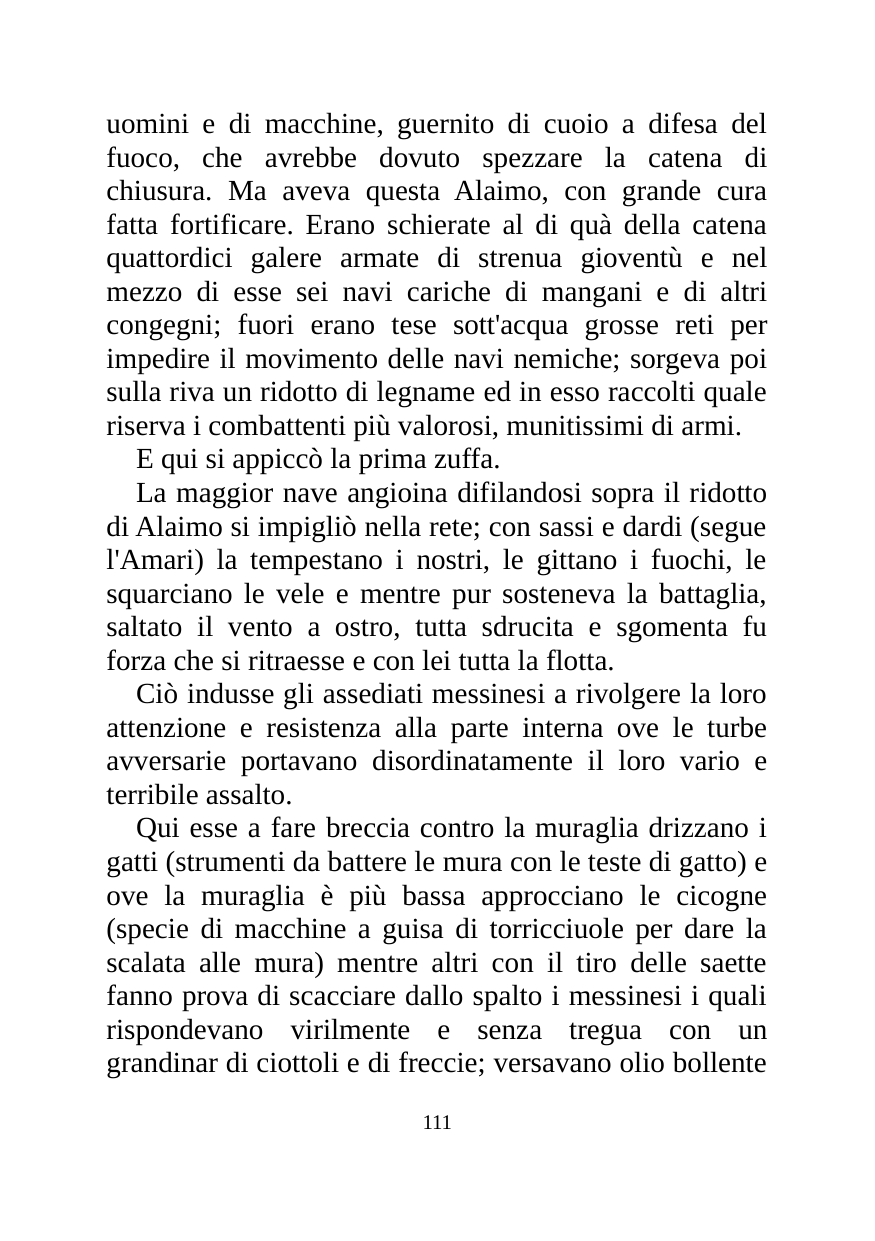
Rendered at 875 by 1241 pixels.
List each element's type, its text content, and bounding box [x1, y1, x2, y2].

text La maggior nave angioina difilandosi sopra il ridotto di Alaimo si impigliò nella rete; con sassi e dardi (segue l'Amari) la tempestano i nostri, le gittano i fuochi, le squarciano le vele e mentre pur sosteneva la battaglia, saltato il vento a ostro, tutta sdrucita e sgomenta fu forza che si ritraesse e con lei tutta la flotta. [106, 475, 768, 676]
text E qui si appiccò la prima zuffa. [106, 442, 768, 475]
text Qui esse a fare breccia contro la muraglia drizzano i gatti (strumenti da battere le mura con le teste di gatto) e ove la muraglia è più bassa approcciano le cicogne (specie di macchine a guisa di torricciuole per dare la scalata alle mura) mentre altri con il tiro delle saette fanno prova di scacciare dallo spalto i messinesi i quali rispondevano virilmente e senza tregua con un grandinar di ciottoli e di freccie; versavano olio bollente [106, 811, 768, 1079]
text uomini e di macchine, guernito di cuoio a difesa del fuoco, che avrebbe dovuto spezzare la catena di chiusura. Ma aveva questa Alaimo, con grande cura fatta fortificare. Erano schierate al di quà della catena quattordici galere armate di strenua gioventù e nel mezzo di esse sei navi cariche di mangani e di altri congegni; fuori erano tese sott'acqua grosse reti per impedire il movimento delle navi nemiche; sorgeva poi sulla riva un ridotto di legname ed in esso raccolti quale riserva i combattenti più valorosi, munitissimi di armi. [106, 106, 768, 442]
text Ciò indusse gli assediati messinesi a rivolgere la loro attenzione e resistenza alla parte interna ove le turbe avversarie portavano disordinatamente il loro vario e terribile assalto. [106, 676, 768, 811]
